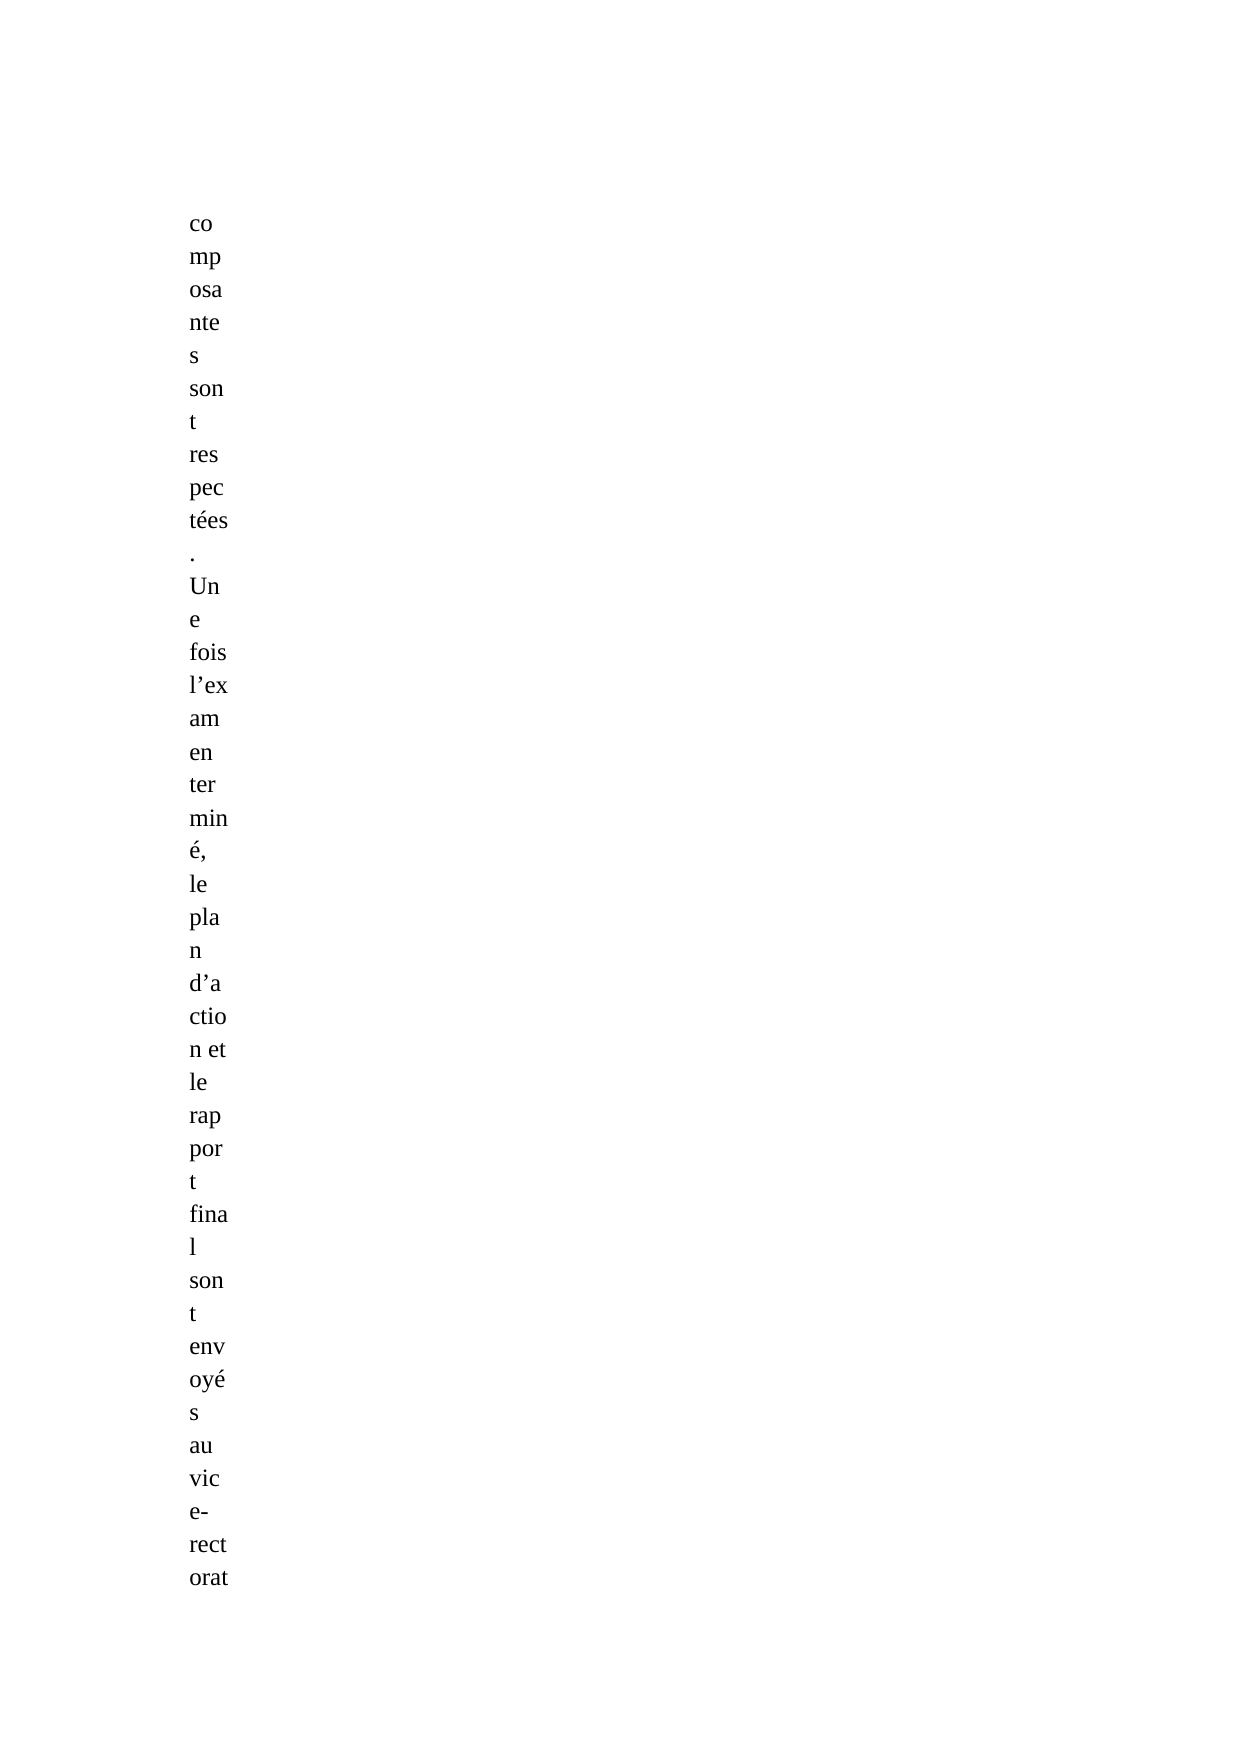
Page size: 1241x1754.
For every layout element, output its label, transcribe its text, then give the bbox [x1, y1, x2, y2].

table_cell composantes sont respectées. Une fois l’examen terminé, le plan d’action et le rapport final sont envoyés au vice-rectorat [189, 208, 228, 1591]
table_cell [150, 208, 189, 1591]
